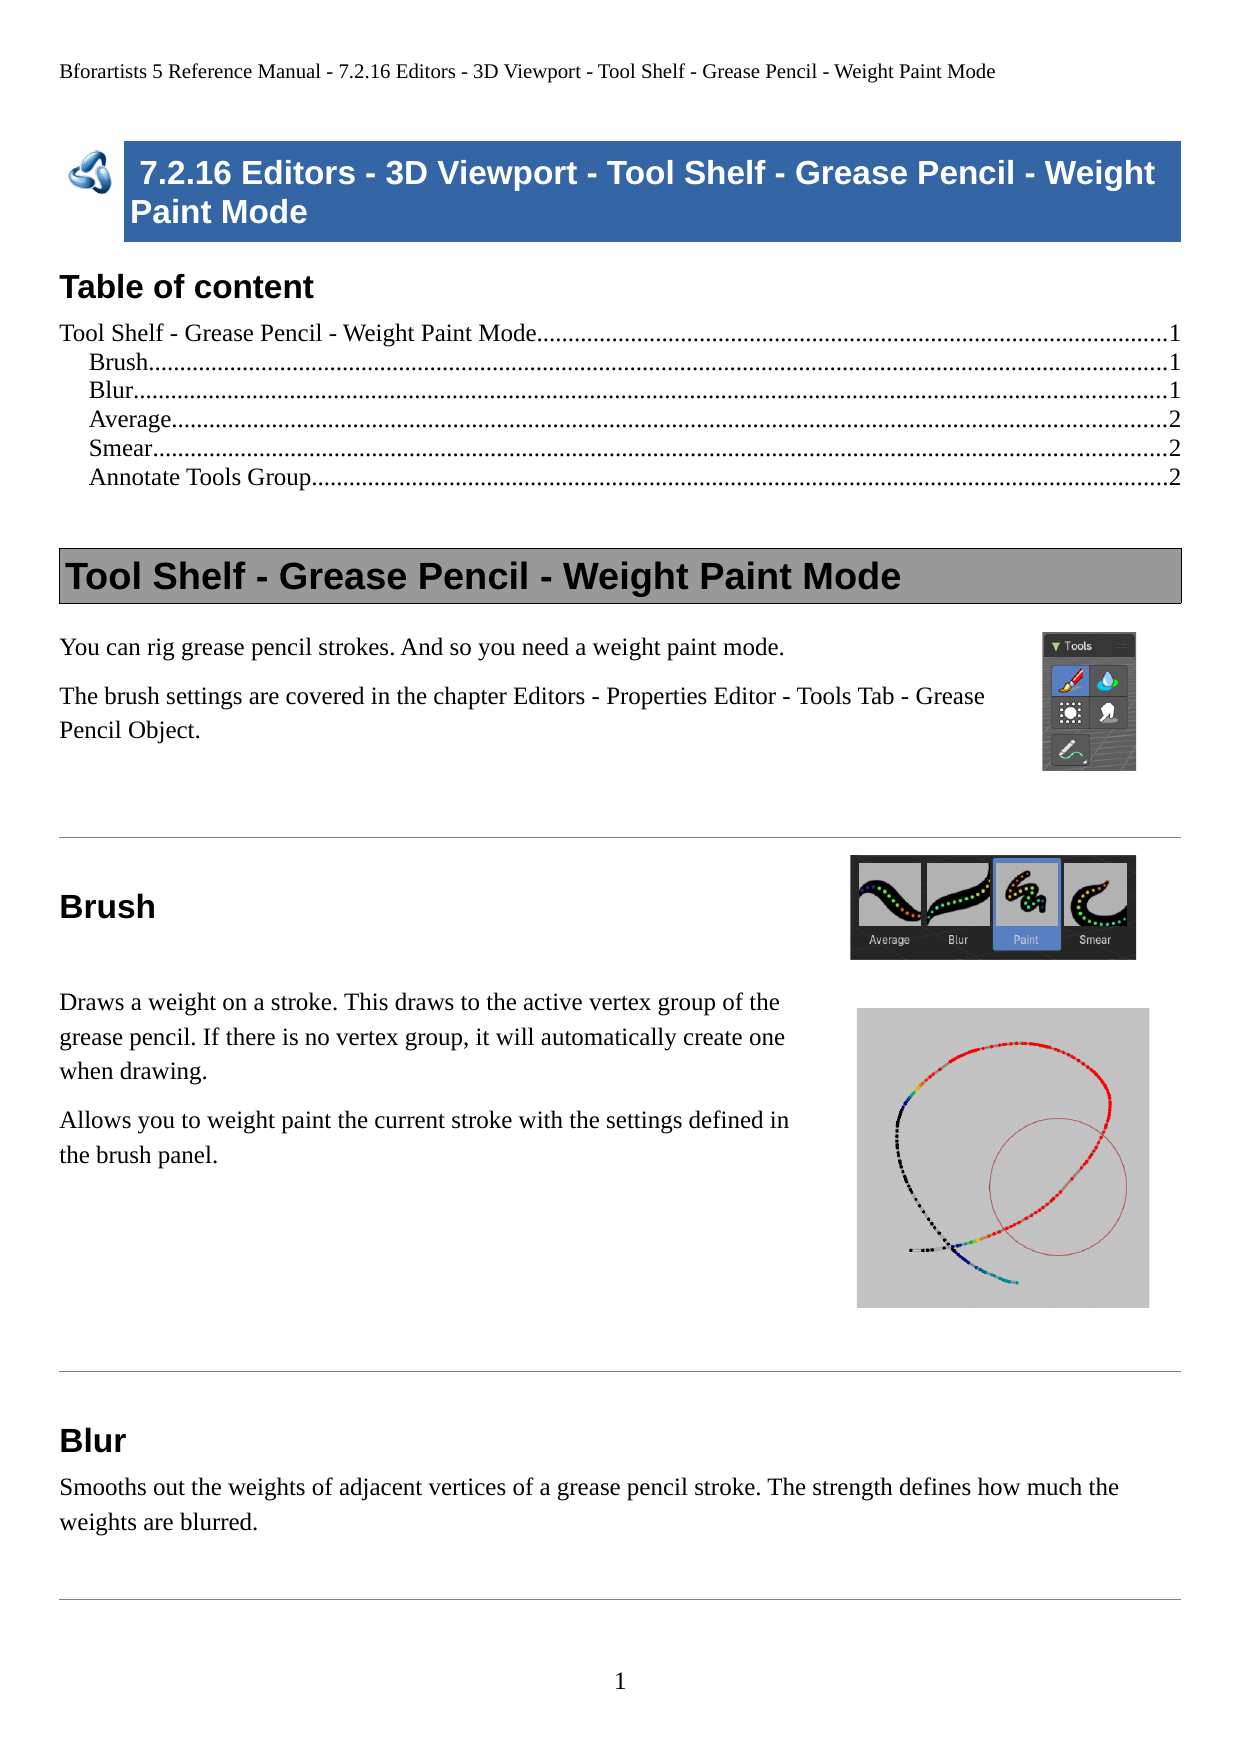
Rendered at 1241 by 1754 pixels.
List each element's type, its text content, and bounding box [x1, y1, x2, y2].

text Tool Shelf - Grease Pencil - Weight Paint Mode 1 [59, 318, 1181, 347]
subtitle Blur [59, 1421, 1181, 1460]
subtitle Brush [59, 887, 850, 926]
picture [850, 855, 1137, 960]
text Average 2 [88, 404, 1181, 433]
picture [856, 1008, 1150, 1308]
text Draws a weight on a stroke. This draws to the active vertex group of the grease pencil. If there is no vertex group, it will automatically create one when drawing. [59, 987, 1181, 1085]
text The brush settings are covered in the chapter Editors - Properties Editor - Tools Tab - Grease Pencil Object. [59, 681, 1042, 744]
text [1137, 681, 1181, 744]
text You can rig grease pencil strokes. And so you need a weight paint mode. [59, 632, 1042, 661]
subtitle Table of content [59, 267, 1181, 305]
picture [1042, 632, 1137, 771]
subtitle [1137, 887, 1181, 926]
text Smooths out the weights of adjacent vertices of a grease pencil stroke. The strength defines how much the weights are blurred. [59, 1472, 1181, 1536]
text Brush 1 [88, 347, 1181, 375]
table_header [59, 141, 124, 242]
text Smear 2 [88, 433, 1181, 462]
table_header 7.2.16 Editors - 3D Viewport - Tool Shelf - Grease Pencil - Weight Paint Mode [124, 141, 1181, 242]
text Blur 1 [88, 375, 1181, 404]
text Annotate Tools Group 2 [88, 462, 1181, 490]
text [1150, 1105, 1181, 1168]
table_header Tool Shelf - Grease Pencil - Weight Paint Mode [60, 549, 1181, 603]
text Allows you to weight paint the current stroke with the settings defined in the brush panel. [59, 1105, 856, 1168]
picture [65, 147, 114, 197]
